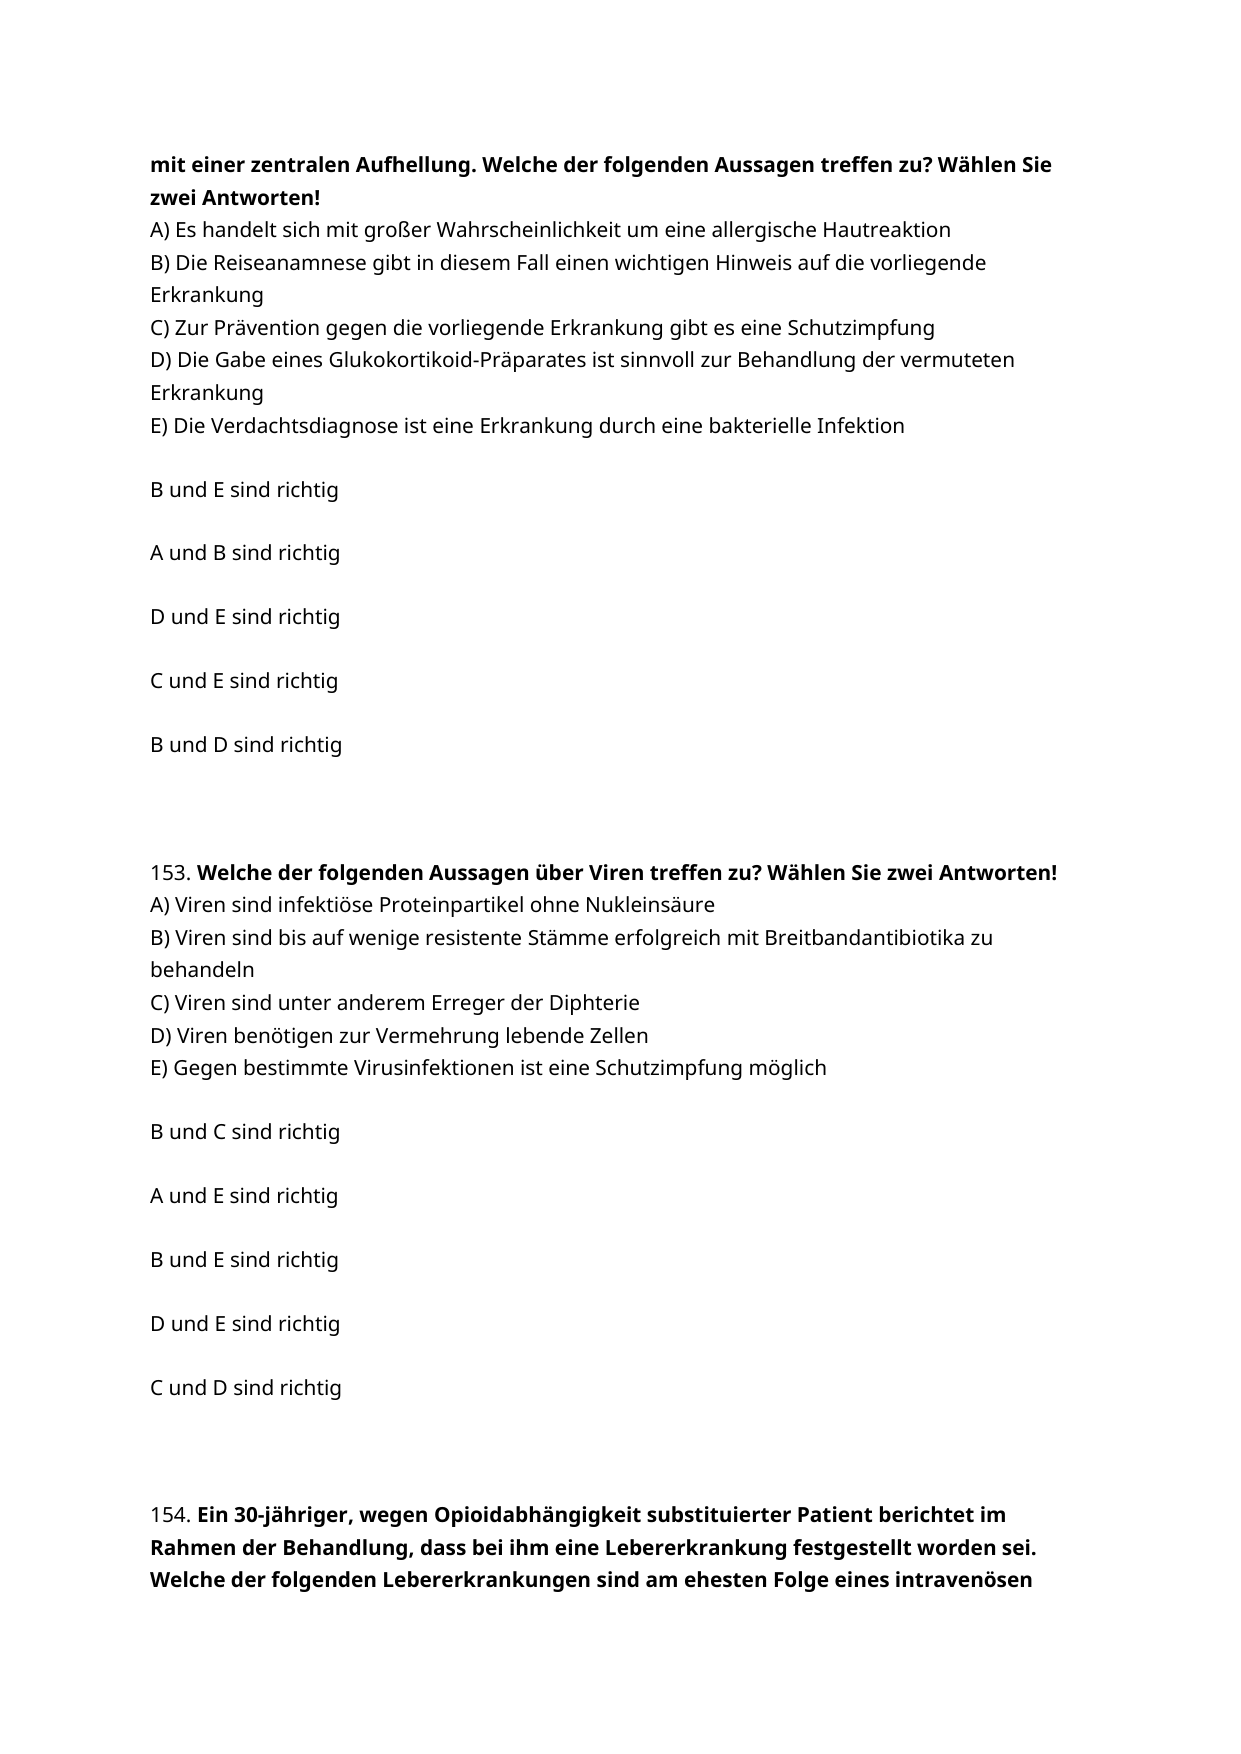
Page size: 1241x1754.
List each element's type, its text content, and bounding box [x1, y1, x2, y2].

text 153. Welche der folgenden Aussagen über Viren treffen zu? Wählen Sie zwei Antworten! A) Viren sind infektiöse Proteinpartikel ohne Nukleinsäure B) Viren sind bis auf wenige resistente Stämme erfolgreich mit Breitbandantibiotika zu behandeln C) Viren sind unter anderem Erreger der Diphterie D) Viren benötigen zur Vermehrung lebende Zellen E) Gegen bestimmte Virusinfektionen ist eine Schutzimpfung möglich [150, 858, 1090, 1082]
text A und E sind richtig [150, 1181, 1090, 1209]
text B und D sind richtig [150, 730, 1090, 758]
text B und E sind richtig [150, 1245, 1090, 1273]
text D und E sind richtig [150, 1309, 1090, 1337]
text B und C sind richtig [150, 1117, 1090, 1146]
text D und E sind richtig [150, 602, 1090, 631]
text 154. Ein 30-jähriger, wegen Opioidabhängigkeit substituierter Patient berichtet im Rahmen der Behandlung, dass bei ihm eine Lebererkrankung festgestellt worden sei. Welche der folgenden Lebererkrankungen sind am ehesten Folge eines intravenösen [150, 1500, 1090, 1594]
text mit einer zentralen Aufhellung. Welche der folgenden Aussagen treffen zu? Wählen Sie zwei Antworten! A) Es handelt sich mit großer Wahrscheinlichkeit um eine allergische Hautreaktion B) Die Reiseanamnese gibt in diesem Fall einen wichtigen Hinweis auf die vorliegende Erkrankung C) Zur Prävention gegen die vorliegende Erkrankung gibt es eine Schutzimpfung D) Die Gabe eines Glukokortikoid-Präparates ist sinnvoll zur Behandlung der vermuteten Erkrankung E) Die Verdachtsdiagnose ist eine Erkrankung durch eine bakterielle Infektion [150, 150, 1090, 439]
text C und D sind richtig [150, 1373, 1090, 1401]
text A und B sind richtig [150, 538, 1090, 567]
text B und E sind richtig [150, 475, 1090, 503]
text C und E sind richtig [150, 666, 1090, 695]
